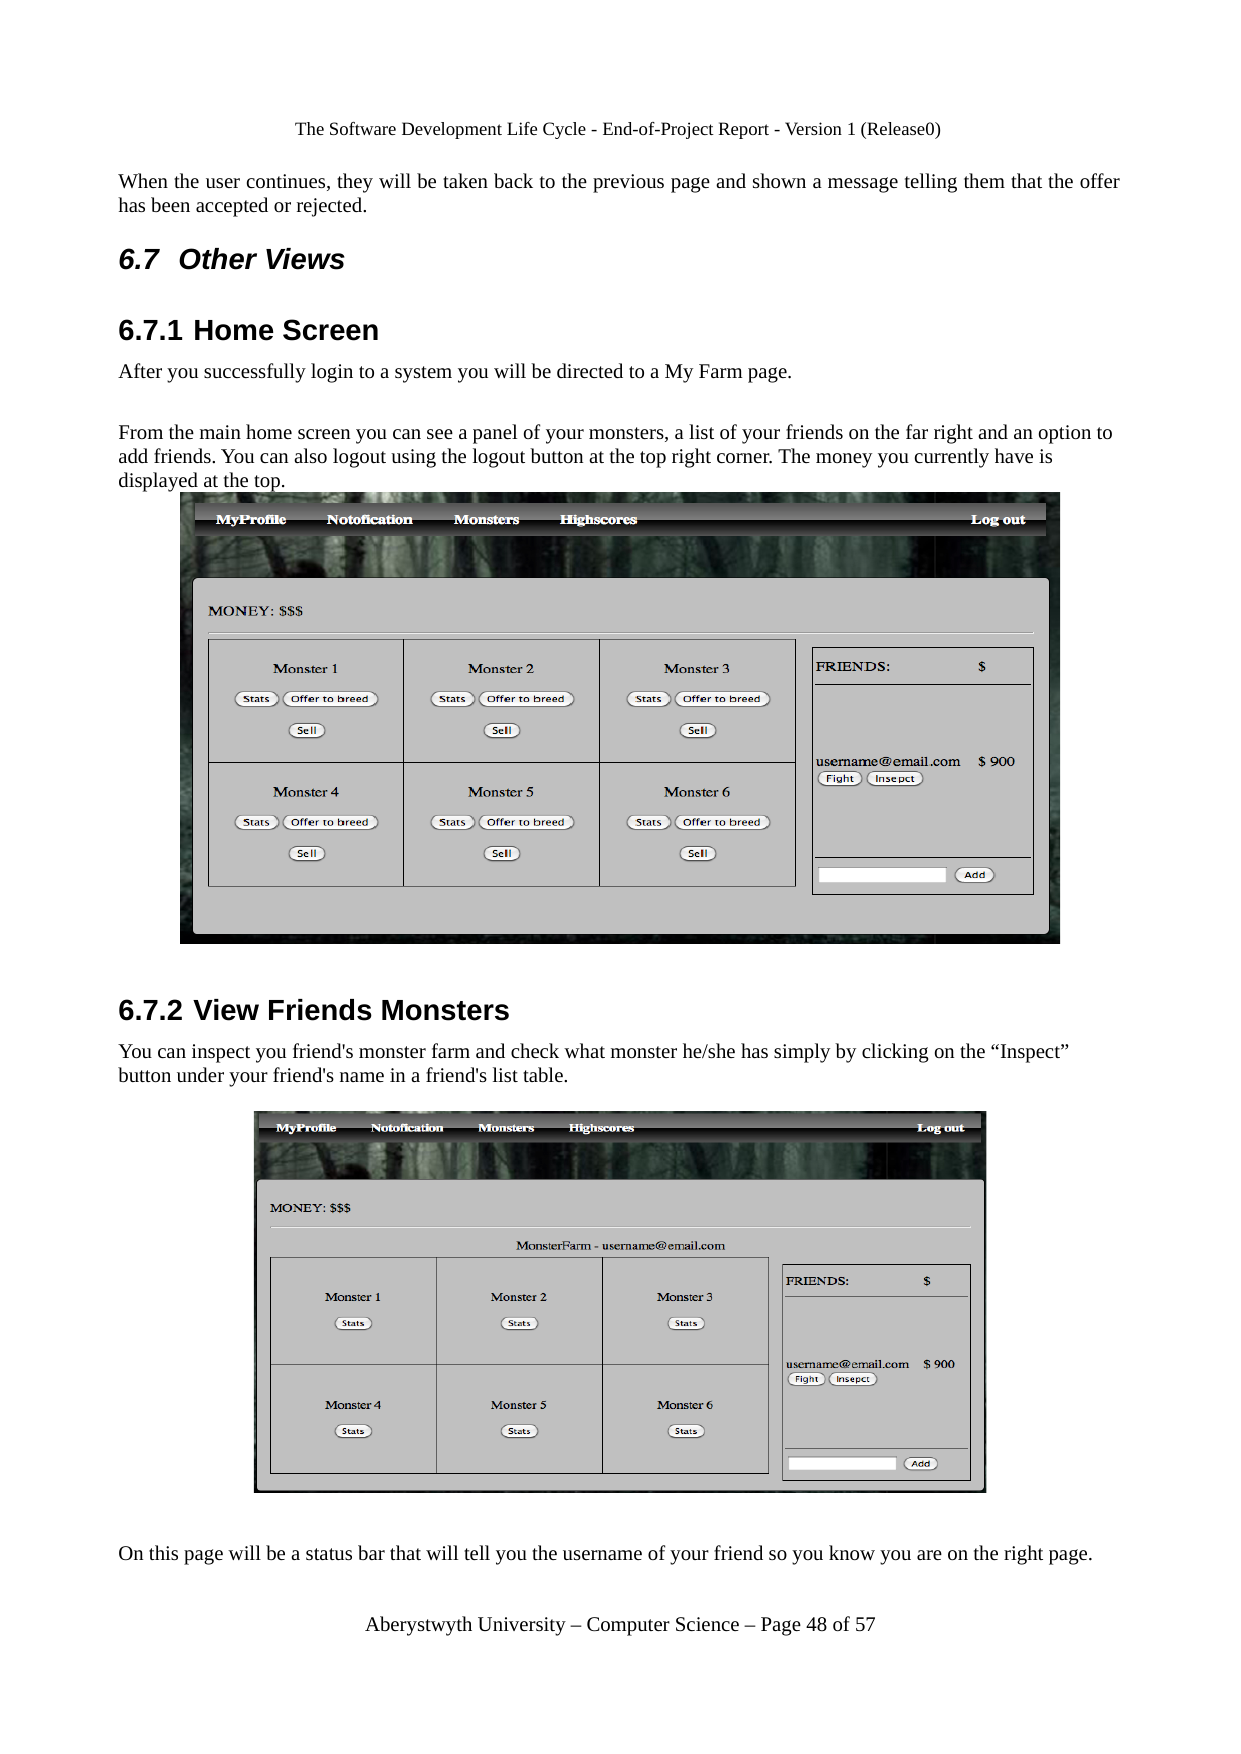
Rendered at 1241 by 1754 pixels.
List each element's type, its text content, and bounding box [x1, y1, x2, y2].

text After you successfully login to a system you will be directed to a My Farm page. [118, 359, 1122, 383]
picture [253, 1111, 987, 1493]
picture [180, 492, 1060, 944]
text When the user continues, they will be taken back to the previous page and shown a message telling them that the offer has been accepted or rejected. [118, 169, 1122, 217]
subtitle Home Screen [118, 313, 1122, 347]
text From the main home screen you can see a panel of your monsters, a list of your friends on the far right and an option to add friends. You can also logout using the logout button at the top right corner. The money you currently have is displayed at the top. [118, 420, 1122, 492]
subtitle View Friends Monsters [118, 993, 1122, 1027]
text On this page will be a status bar that will tell you the username of your friend so you know you are on the right page. [118, 1541, 1122, 1564]
subtitle Other Views [118, 242, 1122, 276]
text You can inspect you friend's monster farm and check what monster he/she has simply by clicking on the “Inspect” button under your friend's name in a friend's list table. [118, 1039, 1122, 1087]
